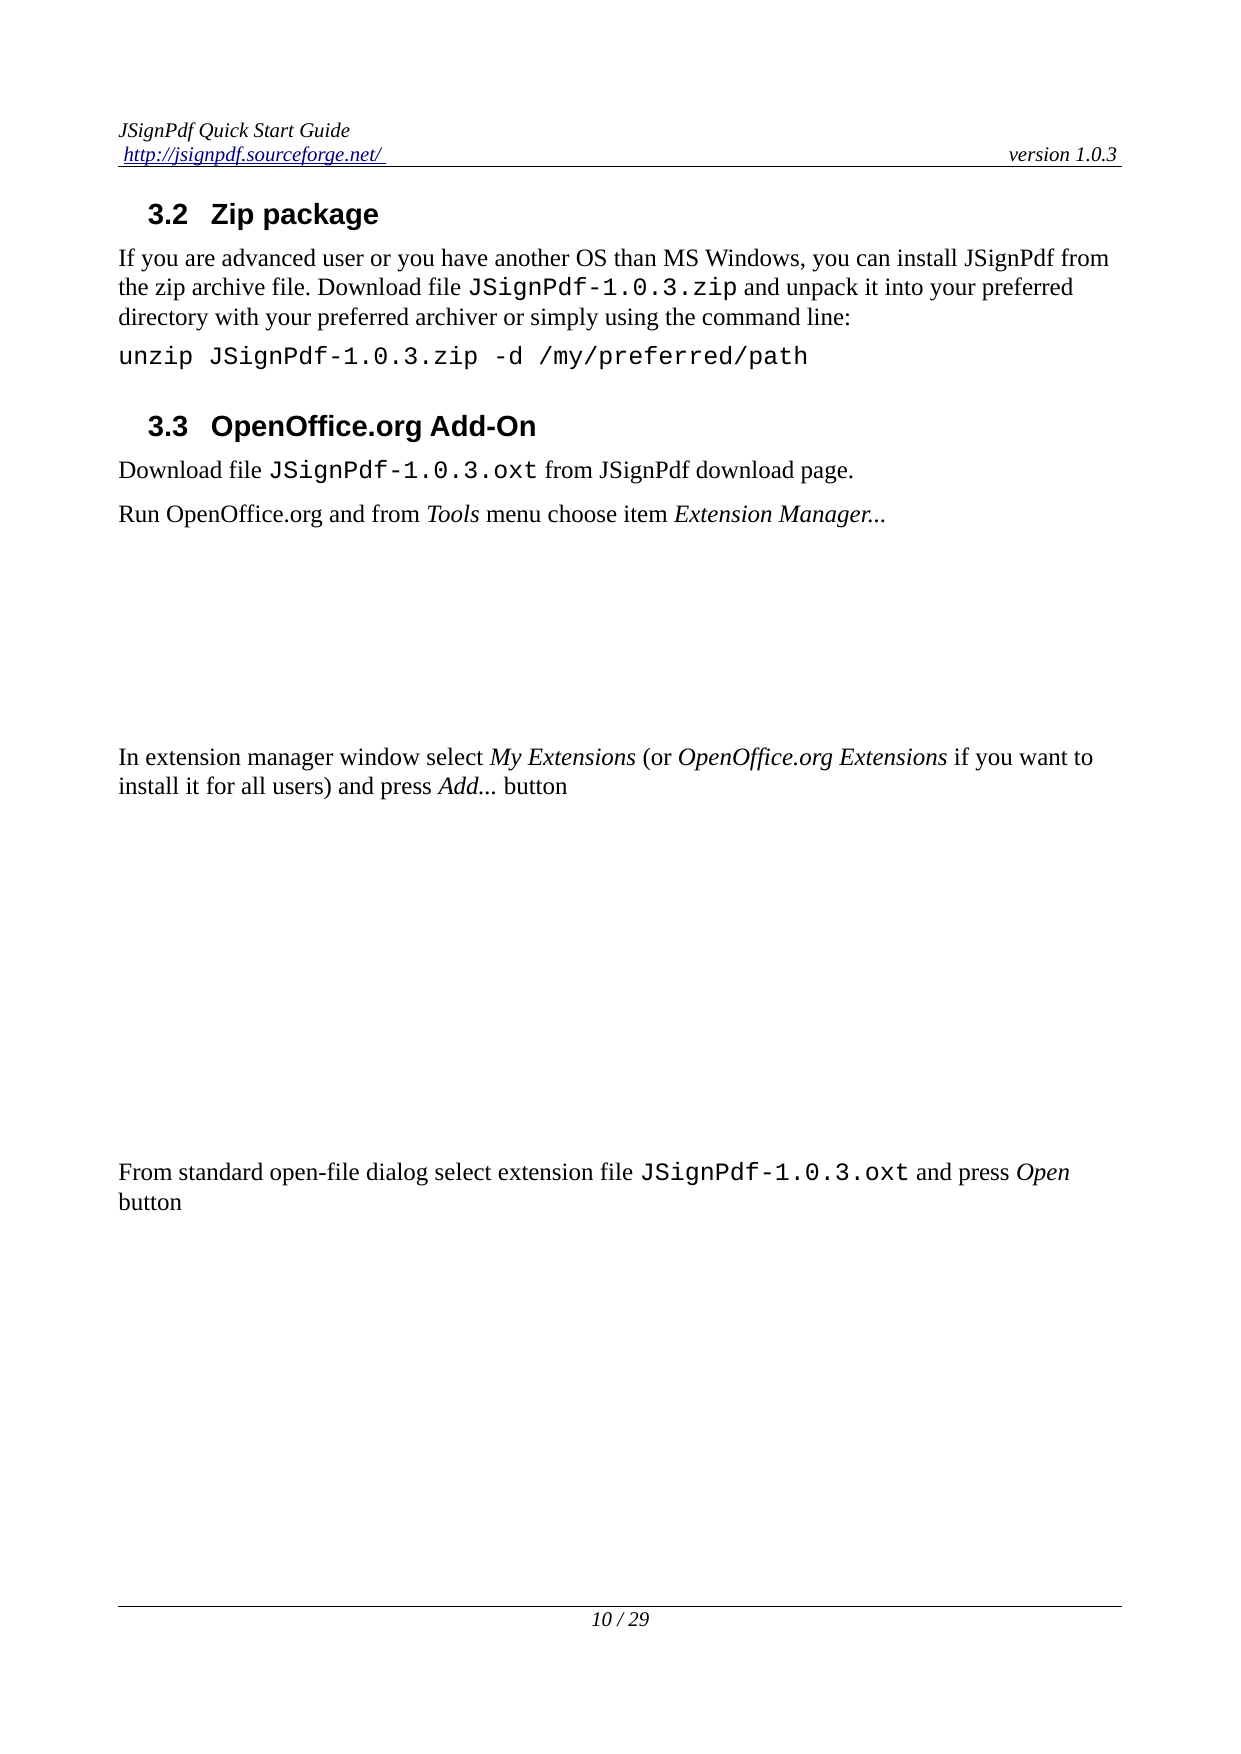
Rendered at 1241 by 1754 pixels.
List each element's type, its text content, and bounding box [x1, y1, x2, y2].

text unzip JSignPdf-1.0.3.zip -d /my/preferred/path [118, 344, 1122, 372]
text From standard open-file dialog select extension file JSignPdf-1.0.3.oxt and press Open button [118, 812, 1122, 1216]
subtitle OpenOffice.org Add-On [148, 409, 1116, 443]
subtitle Zip package [148, 197, 1116, 230]
text Run OpenOffice.org and from Tools menu choose item Extension Manager... [118, 499, 1122, 528]
text Download file JSignPdf-1.0.3.oxt from JSignPdf download page. [118, 456, 1122, 486]
text If you are advanced user or you have another OS than MS Windows, you can install JSignPdf from the zip archive file. Download file JSignPdf-1.0.3.zip and unpack it into your preferred directory with your preferred archiver or simply using the command line: [118, 243, 1122, 331]
text In extension manager window select My Extensions (or OpenOffice.org Extensions if you want to install it for all users) and press Add... button [118, 540, 1122, 800]
